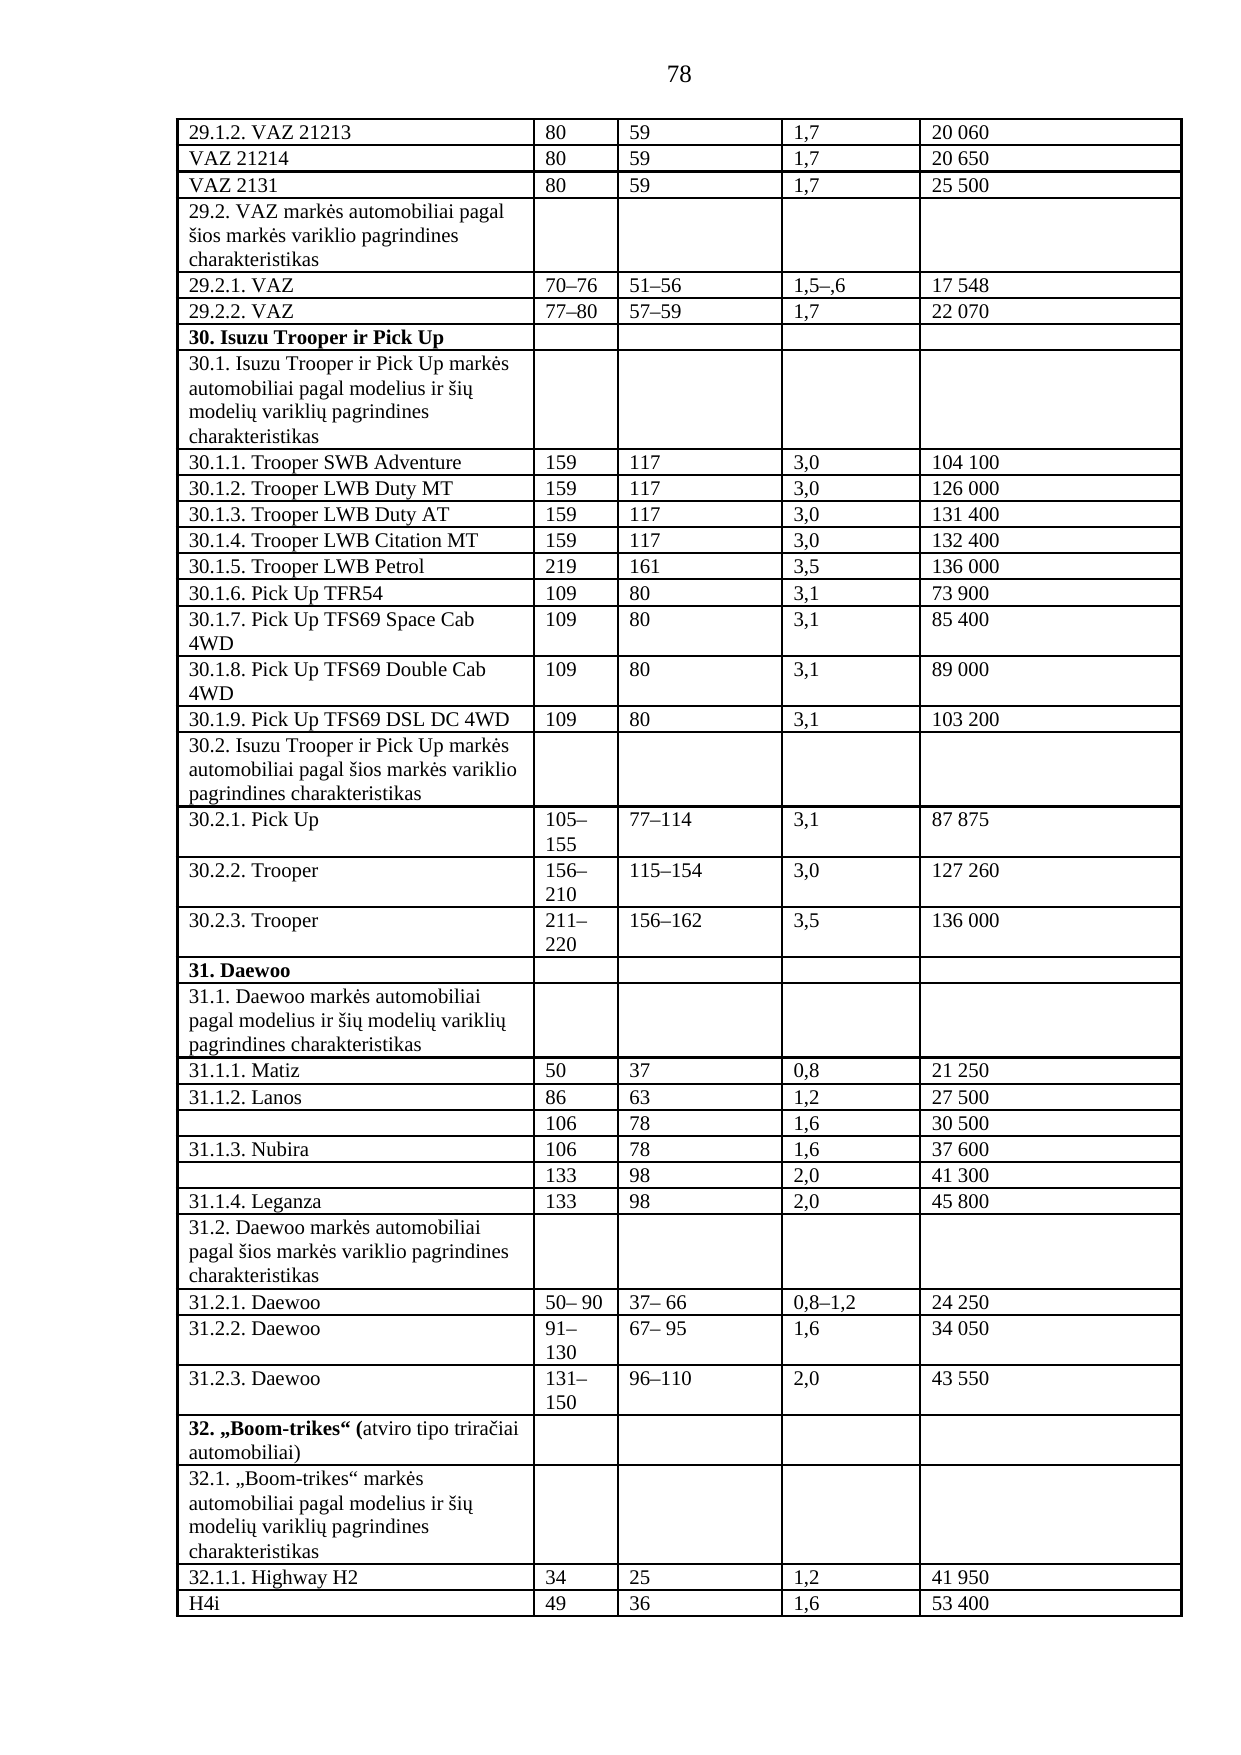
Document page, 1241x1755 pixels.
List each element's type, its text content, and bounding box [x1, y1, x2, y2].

table_cell 57–59 [619, 299, 781, 323]
table_cell 3,1 [783, 808, 919, 856]
table_cell 30.1.7. Pick Up TFS69 Space Cab 4WD [179, 607, 533, 655]
table_cell 30.1.2. Trooper LWB Duty MT [179, 476, 533, 500]
table_cell 67– 95 [619, 1316, 781, 1364]
table_cell 29.2. VAZ markės automobiliai pagal šios markės variklio pagrindines charakteristikas [179, 199, 533, 271]
table_cell [619, 733, 781, 805]
table_cell 91–130 [535, 1316, 617, 1364]
table_cell [921, 325, 1180, 349]
table_cell 156–162 [619, 908, 781, 956]
table_cell [535, 984, 617, 1056]
table_cell 34 050 [921, 1316, 1180, 1364]
table_cell 161 [619, 554, 781, 578]
table_cell 117 [619, 450, 781, 474]
table_cell 27 500 [921, 1085, 1180, 1109]
table_cell 98 [619, 1189, 781, 1213]
table_cell 21 250 [921, 1059, 1180, 1082]
table_cell 78 [619, 1111, 781, 1135]
table_cell 80 [619, 607, 781, 655]
table_cell 41 300 [921, 1163, 1180, 1187]
table_cell [619, 1215, 781, 1287]
table_cell 59 [619, 173, 781, 197]
table_cell 63 [619, 1085, 781, 1109]
table_cell [783, 958, 919, 982]
table_cell 30. Isuzu Trooper ir Pick Up [179, 325, 533, 349]
table_cell [921, 351, 1180, 448]
table_cell 117 [619, 476, 781, 500]
table_cell 41 950 [921, 1565, 1180, 1589]
table_cell 50– 90 [535, 1290, 617, 1314]
table_cell 156–210 [535, 858, 617, 906]
table_cell [783, 351, 919, 448]
table_cell 2,0 [783, 1163, 919, 1187]
table_cell [921, 1466, 1180, 1563]
table_cell 131 400 [921, 502, 1180, 526]
table_cell 3,0 [783, 528, 919, 552]
table_cell 219 [535, 554, 617, 578]
table_cell 1,7 [783, 299, 919, 323]
table_cell 37 [619, 1059, 781, 1082]
table_cell 86 [535, 1085, 617, 1109]
table_cell [535, 1466, 617, 1563]
table_cell 51–56 [619, 273, 781, 297]
table_cell 31.1.4. Leganza [179, 1189, 533, 1213]
table_cell [783, 1466, 919, 1563]
table_cell 37– 66 [619, 1290, 781, 1314]
table_cell 0,8–1,2 [783, 1290, 919, 1314]
table_cell 30.2.3. Trooper [179, 908, 533, 956]
table_cell 20 060 [921, 120, 1180, 144]
table_cell 29.1.2. VAZ 21213 [179, 120, 533, 144]
table_cell [783, 1215, 919, 1287]
table_cell [921, 1215, 1180, 1287]
table_cell 1,7 [783, 146, 919, 170]
table_cell 1,5–,6 [783, 273, 919, 297]
table_cell 31. Daewoo [179, 958, 533, 982]
table_cell 3,1 [783, 707, 919, 731]
table_cell 34 [535, 1565, 617, 1589]
table_cell [619, 325, 781, 349]
table_cell 25 [619, 1565, 781, 1589]
table_cell 96–110 [619, 1366, 781, 1414]
table_cell 77–80 [535, 299, 617, 323]
table_cell 115–154 [619, 858, 781, 906]
table_cell 78 [619, 1137, 781, 1161]
table_cell 77–114 [619, 808, 781, 856]
table_cell 159 [535, 450, 617, 474]
table_cell [619, 1466, 781, 1563]
table_cell 3,0 [783, 476, 919, 500]
table_cell 133 [535, 1189, 617, 1213]
table_cell 32.1.1. Highway H2 [179, 1565, 533, 1589]
table_cell [535, 325, 617, 349]
table_cell 2,0 [783, 1366, 919, 1414]
table_cell [535, 733, 617, 805]
table_cell 3,5 [783, 908, 919, 956]
table_cell 1,2 [783, 1085, 919, 1109]
table_cell 31.1. Daewoo markės automobiliai pagal modelius ir šių modelių variklių pagrindines charakteristikas [179, 984, 533, 1056]
table_cell 126 000 [921, 476, 1180, 500]
table_cell 159 [535, 502, 617, 526]
table_cell 3,0 [783, 450, 919, 474]
table_cell 49 [535, 1591, 617, 1615]
table_cell 1,6 [783, 1316, 919, 1364]
table_cell 24 250 [921, 1290, 1180, 1314]
table_cell VAZ 2131 [179, 173, 533, 197]
table_cell [921, 1416, 1180, 1464]
table_cell 59 [619, 146, 781, 170]
table_cell [179, 1111, 533, 1135]
table_cell 80 [619, 707, 781, 731]
table_cell 109 [535, 607, 617, 655]
table_cell 59 [619, 120, 781, 144]
table_cell 22 070 [921, 299, 1180, 323]
table_cell 103 200 [921, 707, 1180, 731]
table_cell 30.1.4. Trooper LWB Citation MT [179, 528, 533, 552]
table_cell 36 [619, 1591, 781, 1615]
table_cell 29.2.1. VAZ [179, 273, 533, 297]
table_cell [535, 1416, 617, 1464]
table_cell 106 [535, 1111, 617, 1135]
table_cell 73 900 [921, 580, 1180, 604]
table_cell 159 [535, 528, 617, 552]
table_cell 30.1.3. Trooper LWB Duty AT [179, 502, 533, 526]
table_cell 211–220 [535, 908, 617, 956]
table_cell 104 100 [921, 450, 1180, 474]
table_cell 1,2 [783, 1565, 919, 1589]
table_cell 0,8 [783, 1059, 919, 1082]
table_cell 109 [535, 657, 617, 705]
table_cell 3,1 [783, 607, 919, 655]
table_cell 31.1.3. Nubira [179, 1137, 533, 1161]
table_cell 127 260 [921, 858, 1180, 906]
table_cell [783, 325, 919, 349]
table_cell 159 [535, 476, 617, 500]
table_cell [783, 733, 919, 805]
table_cell 45 800 [921, 1189, 1180, 1213]
table_cell [619, 351, 781, 448]
table_cell 3,1 [783, 657, 919, 705]
table_cell 30.1.5. Trooper LWB Petrol [179, 554, 533, 578]
table_cell 136 000 [921, 908, 1180, 956]
table_cell [921, 958, 1180, 982]
table_cell 31.2.3. Daewoo [179, 1366, 533, 1414]
table_cell 30.1. Isuzu Trooper ir Pick Up markės automobiliai pagal modelius ir šių modelių variklių pagrindines charakteristikas [179, 351, 533, 448]
table_cell 30.2.1. Pick Up [179, 808, 533, 856]
table_cell 53 400 [921, 1591, 1180, 1615]
table_cell 31.2.1. Daewoo [179, 1290, 533, 1314]
table_cell 31.2. Daewoo markės automobiliai pagal šios markės variklio pagrindines charakteristikas [179, 1215, 533, 1287]
table_cell 3,5 [783, 554, 919, 578]
table_cell 43 550 [921, 1366, 1180, 1414]
table_cell 105–155 [535, 808, 617, 856]
table_cell 30 500 [921, 1111, 1180, 1135]
table_cell [535, 351, 617, 448]
table_cell 132 400 [921, 528, 1180, 552]
table_cell 20 650 [921, 146, 1180, 170]
table_cell [921, 199, 1180, 271]
table_cell 1,6 [783, 1111, 919, 1135]
table_cell [783, 984, 919, 1056]
table_cell 2,0 [783, 1189, 919, 1213]
table_cell 17 548 [921, 273, 1180, 297]
table_cell 109 [535, 707, 617, 731]
table_cell 37 600 [921, 1137, 1180, 1161]
table_cell [619, 199, 781, 271]
table_cell 31.1.2. Lanos [179, 1085, 533, 1109]
table_cell 80 [535, 173, 617, 197]
table_cell 133 [535, 1163, 617, 1187]
table_cell 29.2.2. VAZ [179, 299, 533, 323]
table_cell [921, 984, 1180, 1056]
table_cell 117 [619, 528, 781, 552]
table_cell 1,6 [783, 1137, 919, 1161]
table_cell 30.1.8. Pick Up TFS69 Double Cab 4WD [179, 657, 533, 705]
table_cell [619, 1416, 781, 1464]
table_cell 3,0 [783, 858, 919, 906]
table_cell 85 400 [921, 607, 1180, 655]
table_cell 106 [535, 1137, 617, 1161]
table_cell 30.2. Isuzu Trooper ir Pick Up markės automobiliai pagal šios markės variklio pagrindines charakteristikas [179, 733, 533, 805]
table_cell 50 [535, 1059, 617, 1082]
table_cell 25 500 [921, 173, 1180, 197]
table_cell [619, 958, 781, 982]
table_cell [783, 1416, 919, 1464]
table_cell 31.2.2. Daewoo [179, 1316, 533, 1364]
table_cell 3,1 [783, 580, 919, 604]
table_cell 109 [535, 580, 617, 604]
table_cell [535, 1215, 617, 1287]
table_cell 89 000 [921, 657, 1180, 705]
table_cell [921, 733, 1180, 805]
table_cell 70–76 [535, 273, 617, 297]
table_cell 80 [535, 120, 617, 144]
table_cell 80 [619, 580, 781, 604]
table_cell [179, 1163, 533, 1187]
table_cell 30.1.6. Pick Up TFR54 [179, 580, 533, 604]
table_cell 117 [619, 502, 781, 526]
table_cell 80 [619, 657, 781, 705]
table_cell H4i [179, 1591, 533, 1615]
table_cell 131–150 [535, 1366, 617, 1414]
table_cell 32. „Boom-trikes“ (atviro tipo triračiai automobiliai) [179, 1416, 533, 1464]
table_cell 30.1.1. Trooper SWB Adventure [179, 450, 533, 474]
table_cell [535, 958, 617, 982]
table_cell 1,6 [783, 1591, 919, 1615]
table_cell [619, 984, 781, 1056]
table_cell 3,0 [783, 502, 919, 526]
table_cell 32.1. „Boom-trikes“ markės automobiliai pagal modelius ir šių modelių variklių pagrindines charakteristikas [179, 1466, 533, 1563]
table_cell 30.2.2. Trooper [179, 858, 533, 906]
table_cell [535, 199, 617, 271]
table_cell 1,7 [783, 120, 919, 144]
table_cell 30.1.9. Pick Up TFS69 DSL DC 4WD [179, 707, 533, 731]
table_cell [783, 199, 919, 271]
table_cell 1,7 [783, 173, 919, 197]
table_cell 136 000 [921, 554, 1180, 578]
table_cell 87 875 [921, 808, 1180, 856]
table_cell VAZ 21214 [179, 146, 533, 170]
table_cell 98 [619, 1163, 781, 1187]
table_cell 80 [535, 146, 617, 170]
table_cell 31.1.1. Matiz [179, 1059, 533, 1082]
